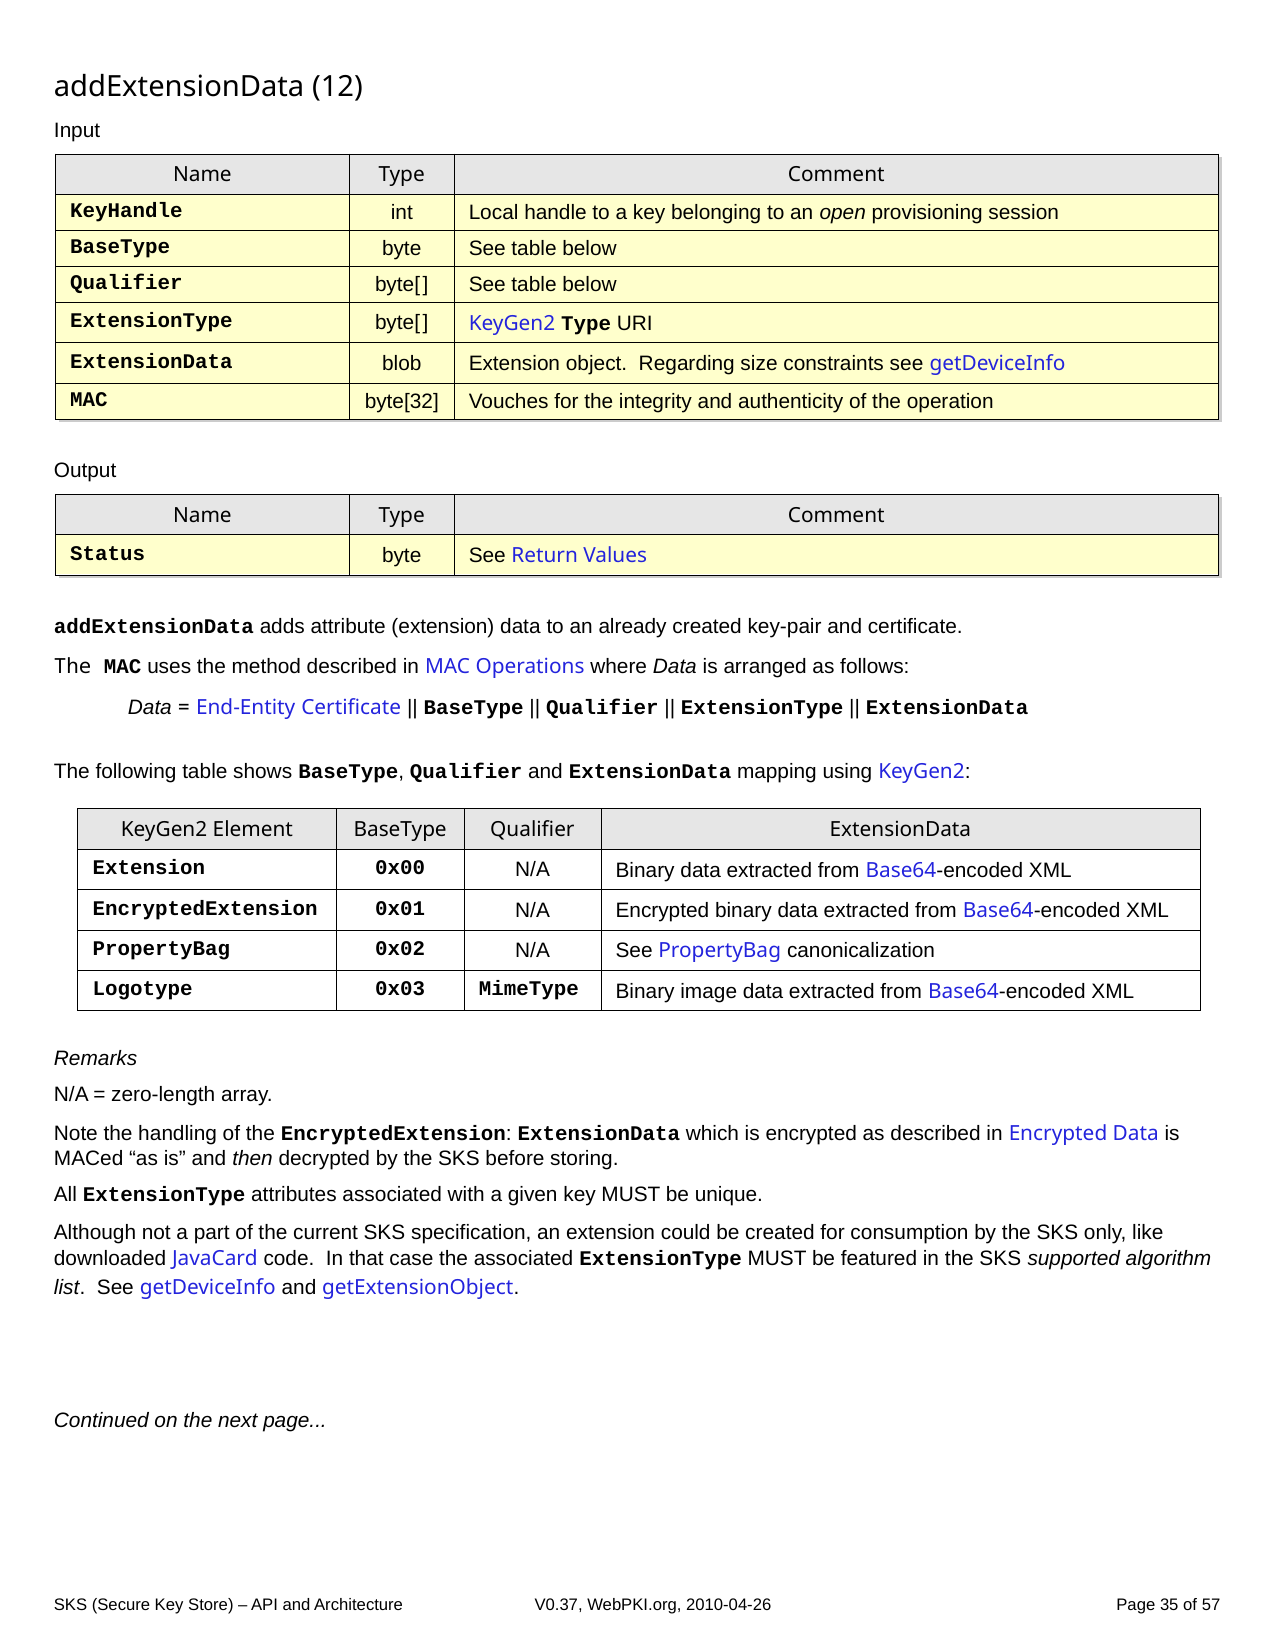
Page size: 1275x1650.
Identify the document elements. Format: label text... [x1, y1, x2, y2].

table_cell byte⁮[32] [350, 384, 454, 419]
text Input [54, 118, 1221, 142]
table_cell Binary data extracted from Base64-encoded XML [602, 850, 1200, 889]
table_cell Qualifier [56, 267, 349, 302]
table_header Comment [455, 495, 1218, 534]
table_cell See Return Values [455, 535, 1218, 574]
table_cell BaseType [56, 231, 349, 266]
table_cell Extension object. Regarding size constraints see getDeviceInfo [455, 343, 1218, 383]
table_cell See table below [455, 231, 1218, 266]
table_cell Logotype [78, 971, 336, 1010]
table_cell Binary image data extracted from Base64-encoded XML [602, 971, 1200, 1010]
table_header Name [56, 155, 349, 194]
table_cell Status [56, 535, 349, 574]
table_cell blob [350, 343, 454, 383]
table_header KeyGen2 Element [78, 809, 336, 849]
table_cell 0x01 [337, 890, 464, 929]
table_cell int [350, 195, 454, 230]
text All ExtensionType attributes associated with a given key MUST be unique. [54, 1182, 1221, 1208]
table_cell See table below [455, 267, 1218, 302]
text Although not a part of the current SKS specification, an extension could be created for consumption by the SKS only, like downloaded JavaCard code. In that case the associated ExtensionType MUST be featured in the SKS supported algorithm list. See getDeviceInfo and getExtensionObject. [54, 1219, 1221, 1301]
table_cell See PropertyBag canonicalization [602, 931, 1200, 970]
text Remarks [54, 1046, 1221, 1070]
table_cell PropertyBag [78, 931, 336, 970]
table_cell ExtensionType [56, 303, 349, 342]
text The MAC uses the method described in MAC Operations where Data is arranged as follows: [54, 652, 1221, 680]
table_header Comment [455, 155, 1218, 194]
table_cell N/A [465, 850, 601, 889]
table_cell Vouches for the integrity and authenticity of the operation [455, 384, 1218, 419]
text Data = End-Entity Certificate || BaseType || Qualifier || ExtensionType || ExtensionData [54, 692, 1221, 720]
subtitle addExtensionData (12) [54, 66, 1221, 105]
text Note the handling of the EncryptedExtension: ExtensionData which is encrypted as described in Encrypted Data is MACed “as is” and then decrypted by the SKS before storing. [54, 1118, 1221, 1170]
table_header Qualifier [465, 809, 601, 849]
text The following table shows BaseType, Qualifier and ExtensionData mapping using KeyGen2: [54, 732, 1221, 808]
table_header Name [56, 495, 349, 534]
table_cell byte⁮[ ] [350, 267, 454, 302]
text Continued on the next page... [54, 1408, 1221, 1432]
table_header ExtensionData [602, 809, 1200, 849]
table_cell MAC [56, 384, 349, 419]
text N/A = zero-length array. [54, 1082, 1221, 1106]
table_cell Extension [78, 850, 336, 889]
table_cell Local handle to a key belonging to an open provisioning session [455, 195, 1218, 230]
table_cell KeyGen2 Type URI [455, 303, 1218, 342]
text Output [54, 458, 1221, 482]
table_cell KeyHandle [56, 195, 349, 230]
table_cell EncryptedExtension [78, 890, 336, 929]
table_cell MimeType [465, 971, 601, 1010]
table_cell byte [350, 231, 454, 266]
text addExtensionData adds attribute (extension) data to an already created key-pair and certificate. [54, 614, 1221, 640]
table_cell N/A [465, 931, 601, 970]
table_cell 0x03 [337, 971, 464, 1010]
table_cell N/A [465, 890, 601, 929]
table_header Type [350, 155, 454, 194]
table_cell 0x00 [337, 850, 464, 889]
table_header BaseType [337, 809, 464, 849]
table_cell byte [350, 535, 454, 574]
table_header Type [350, 495, 454, 534]
table_cell Encrypted binary data extracted from Base64-encoded XML [602, 890, 1200, 929]
table_cell 0x02 [337, 931, 464, 970]
table_cell byte⁮[ ] [350, 303, 454, 342]
table_cell ExtensionData [56, 343, 349, 383]
